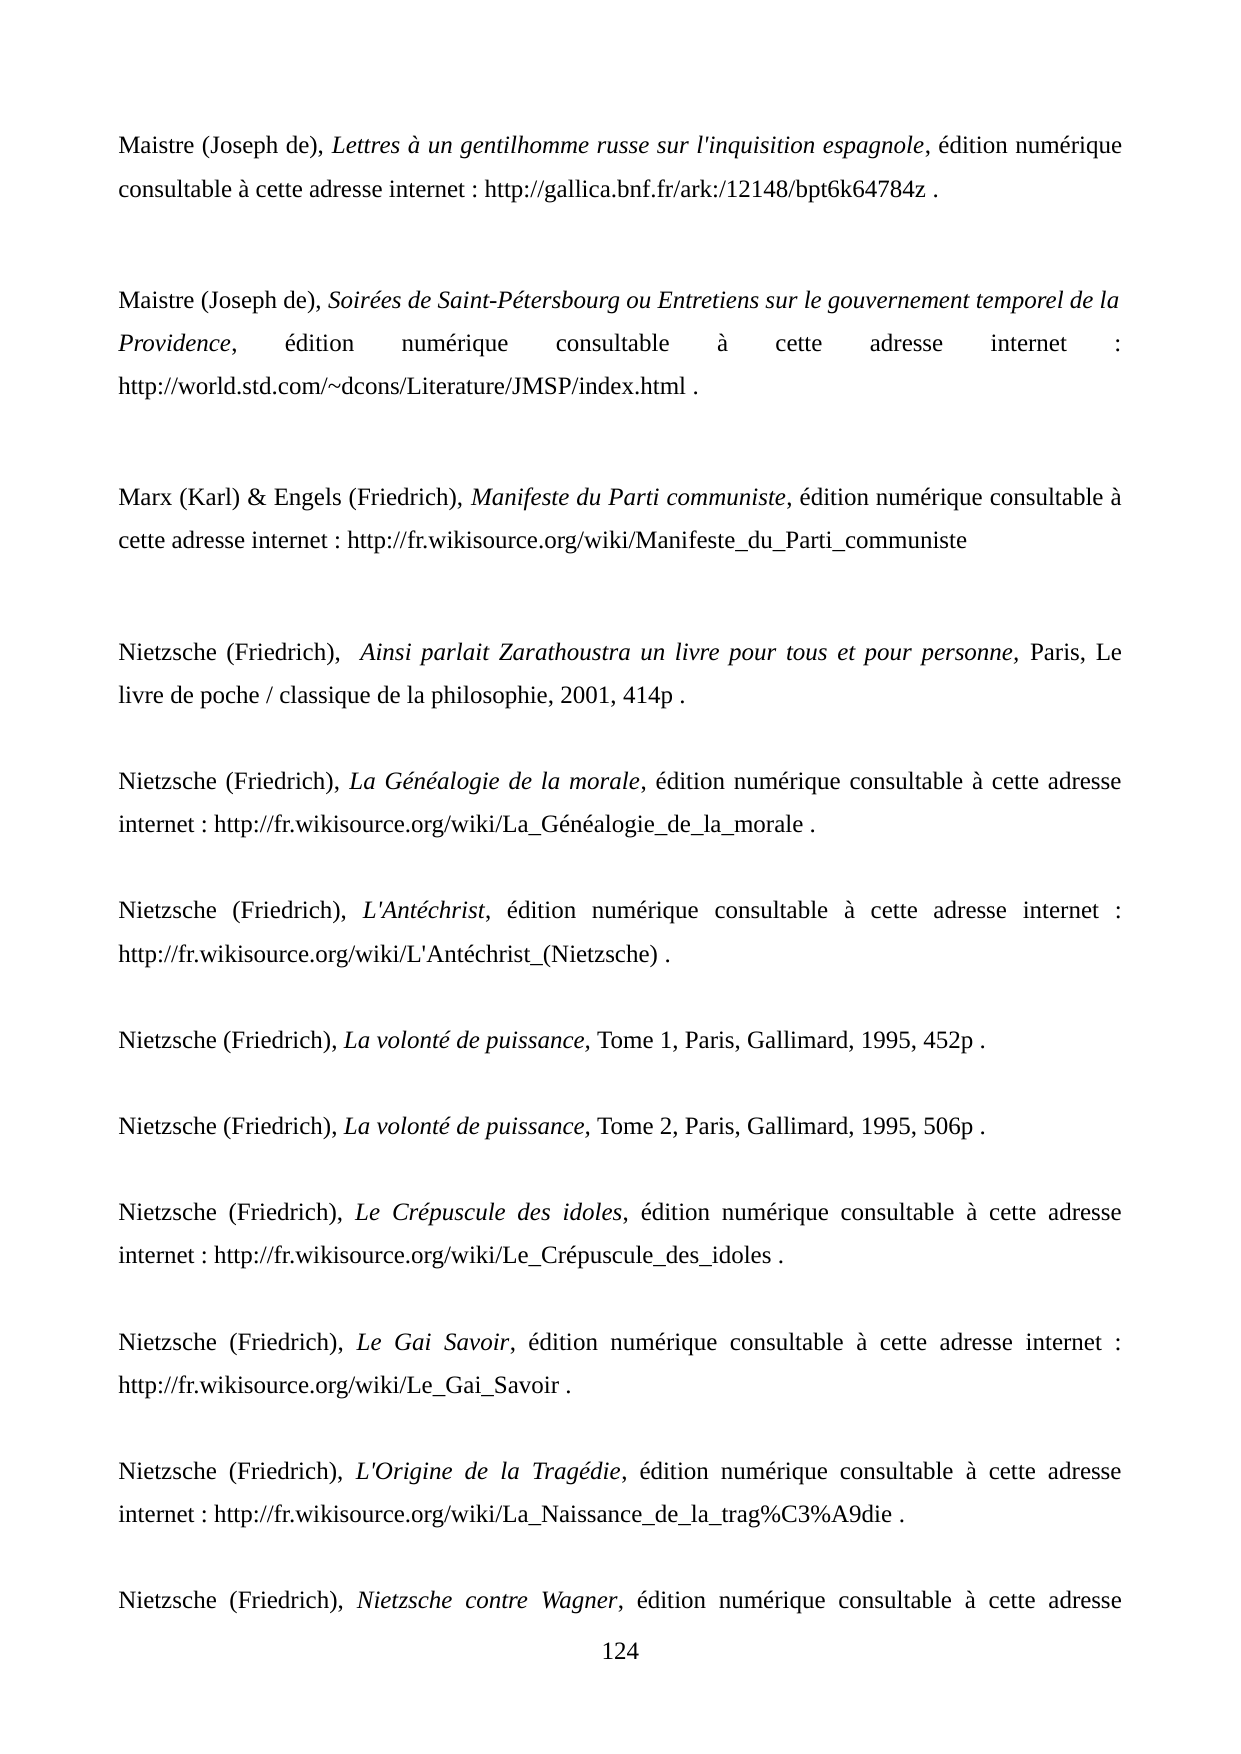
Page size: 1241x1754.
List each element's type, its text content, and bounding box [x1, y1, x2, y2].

text Nietzsche (Friedrich), La volonté de puissance, Tome 2, Paris, Gallimard, 1995, 506p . [118, 1111, 1122, 1140]
text Nietzsche (Friedrich), Nietzsche contre Wagner, édition numérique consultable à cette adresse [118, 1586, 1122, 1614]
text Nietzsche (Friedrich), La Généalogie de la morale, édition numérique consultable à cette adresse internet : http://fr.wikisource.org/wiki/La_Généalogie_de_la_morale . [118, 766, 1122, 838]
text Nietzsche (Friedrich), Ainsi parlait Zarathoustra un livre pour tous et pour personne, Paris, Le livre de poche / classique de la philosophie, 2001, 414p . [118, 637, 1122, 709]
text Maistre (Joseph de), Lettres à un gentilhomme russe sur l'inquisition espagnole, édition numérique consultable à cette adresse internet : http://gallica.bnf.fr/ark:/12148/bpt6k64784z . [118, 131, 1122, 202]
text Nietzsche (Friedrich), Le Crépuscule des idoles, édition numérique consultable à cette adresse internet : http://fr.wikisource.org/wiki/Le_Crépuscule_des_idoles . [118, 1197, 1122, 1269]
text Marx (Karl) & Engels (Friedrich), Manifeste du Parti communiste, édition numérique consultable à cette adresse internet : http://fr.wikisource.org/wiki/Manifeste_du_Parti_communiste [118, 482, 1122, 554]
text Nietzsche (Friedrich), La volonté de puissance, Tome 1, Paris, Gallimard, 1995, 452p . [118, 1025, 1122, 1054]
text Nietzsche (Friedrich), L'Origine de la Tragédie, édition numérique consultable à cette adresse internet : http://fr.wikisource.org/wiki/La_Naissance_de_la_trag%C3%A9die . [118, 1456, 1122, 1528]
text Nietzsche (Friedrich), Le Gai Savoir, édition numérique consultable à cette adresse internet : http://fr.wikisource.org/wiki/Le_Gai_Savoir . [118, 1327, 1122, 1399]
text Nietzsche (Friedrich), L'Antéchrist, édition numérique consultable à cette adresse internet : http://fr.wikisource.org/wiki/L'Antéchrist_(Nietzsche) . [118, 896, 1122, 967]
text Maistre (Joseph de), Soirées de Saint-Pétersbourg ou Entretiens sur le gouvernement temporel de la Providence, édition numérique consultable à cette adresse internet : http://world.std.com/~dcons/Literature/JMSP/index.html . [118, 285, 1122, 400]
